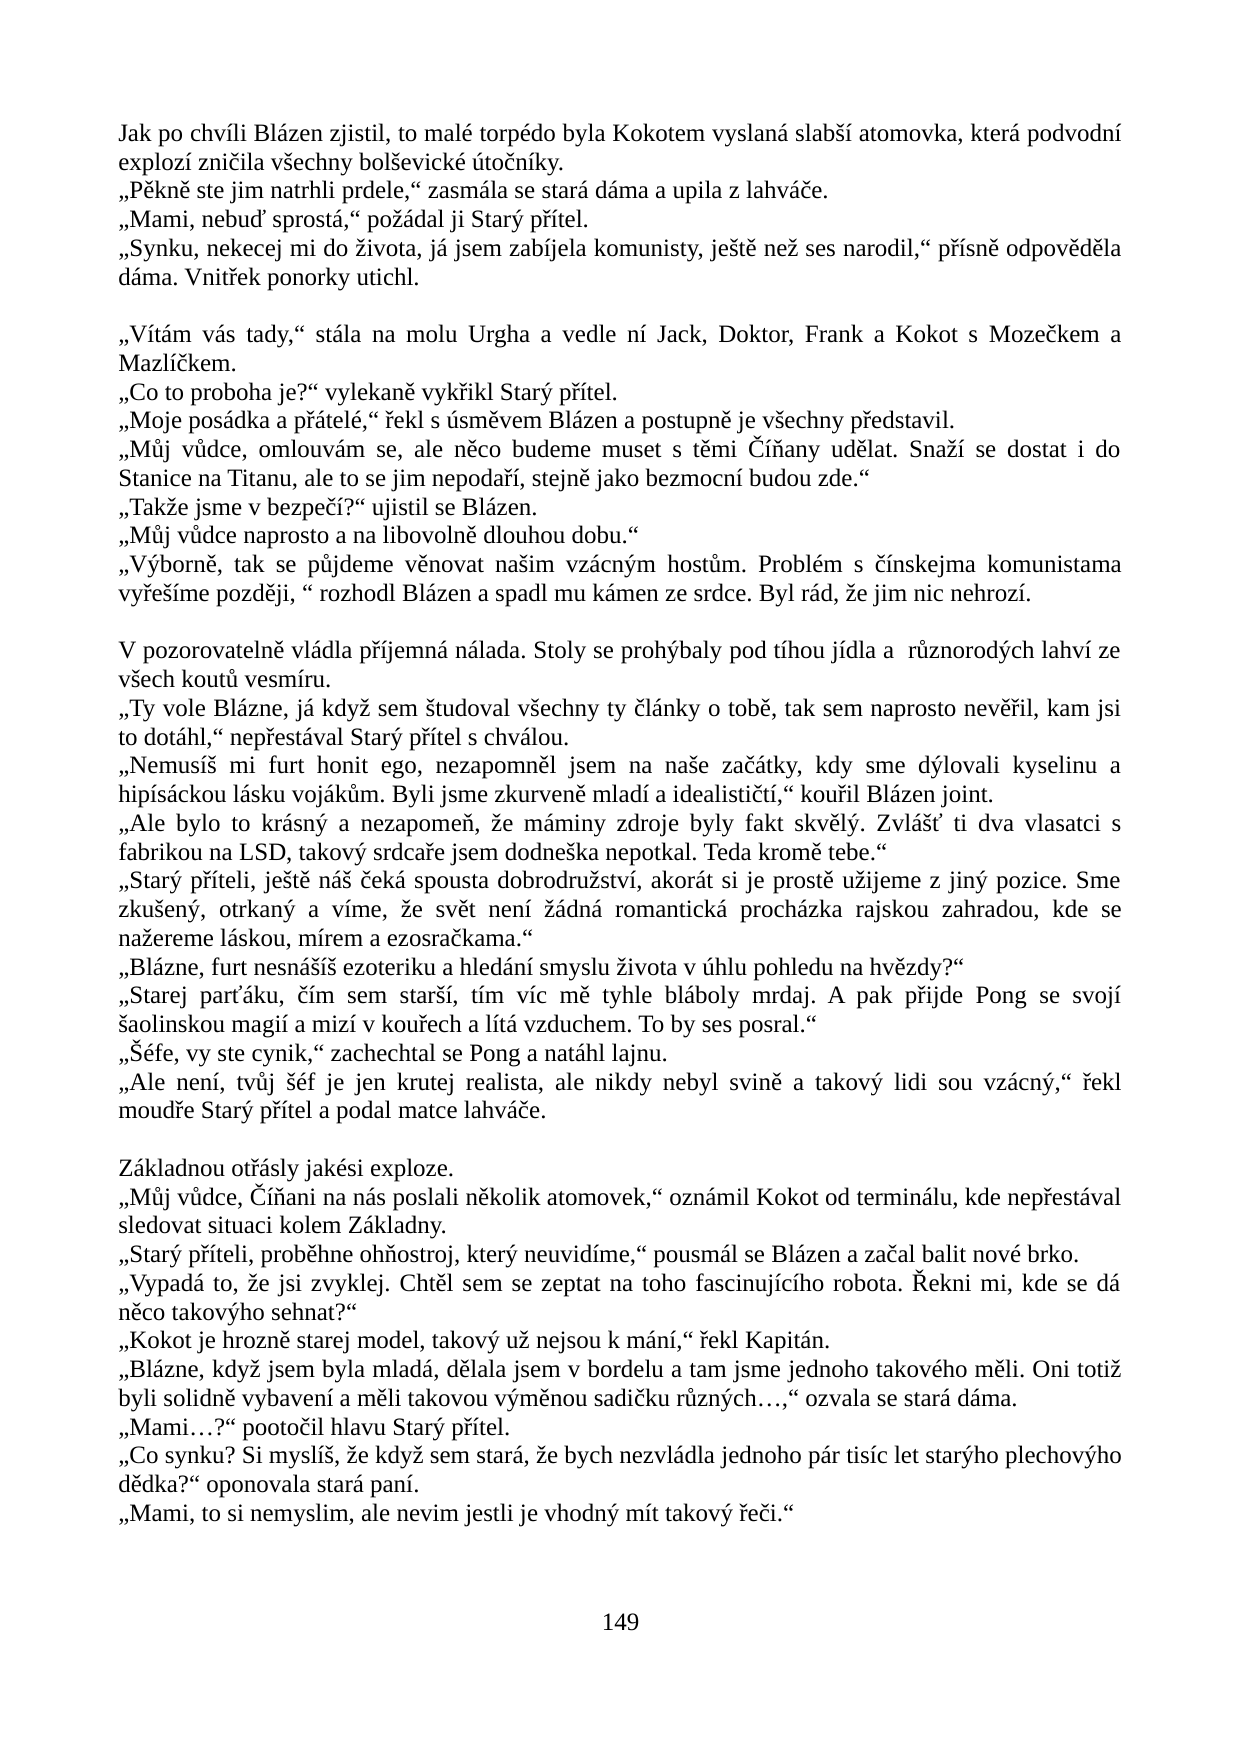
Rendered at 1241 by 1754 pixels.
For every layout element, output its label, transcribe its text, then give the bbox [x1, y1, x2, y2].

text „Mami, nebuď sprostá,“ požádal ji Starý přítel. [118, 204, 1122, 233]
text „Vítám vás tady,“ stála na molu Urgha a vedle ní Jack, Doktor, Frank a Kokot s Mozečkem a Mazlíčkem. [118, 319, 1122, 377]
text „Pěkně ste jim natrhli prdele,“ zasmála se stará dáma a upila z lahváče. [118, 176, 1122, 204]
text „Takže jsme v bezpečí?“ ujistil se Blázen. [118, 492, 1122, 521]
text „Ale bylo to krásný a nezapomeň, že máminy zdroje byly fakt skvělý. Zvlášť ti dva vlasatci s fabrikou na LSD, takový srdcaře jsem dodneška nepotkal. Teda kromě tebe.“ [118, 808, 1122, 866]
text „Starý příteli, proběhne ohňostroj, který neuvidíme,“ pousmál se Blázen a začal balit nové brko. [118, 1239, 1122, 1268]
text „Kokot je hrozně starej model, takový už nejsou k mání,“ řekl Kapitán. [118, 1326, 1122, 1354]
text „Blázne, když jsem byla mladá, dělala jsem v bordelu a tam jsme jednoho takového měli. Oni totiž byli solidně vybavení a měli takovou výměnou sadičku různých…,“ ozvala se stará dáma. [118, 1354, 1122, 1412]
text „Vypadá to, že jsi zvyklej. Chtěl sem se zeptat na toho fascinujícího robota. Řekni mi, kde se dá něco takovýho sehnat?“ [118, 1268, 1122, 1326]
text „Mami…?“ pootočil hlavu Starý přítel. [118, 1412, 1122, 1441]
text „Blázne, furt nesnášíš ezoteriku a hledání smyslu života v úhlu pohledu na hvězdy?“ [118, 952, 1122, 981]
text „Starý příteli, ještě náš čeká spousta dobrodružství, akorát si je prostě užijeme z jiný pozice. Sme zkušený, otrkaný a víme, že svět není žádná romantická procházka rajskou zahradou, kde se nažereme láskou, mírem a ezosračkama.“ [118, 866, 1122, 952]
text V pozorovatelně vládla příjemná nálada. Stoly se prohýbaly pod tíhou jídla a různorodých lahví ze všech koutů vesmíru. [118, 636, 1122, 693]
text „Můj vůdce, omlouvám se, ale něco budeme muset s těmi Číňany udělat. Snaží se dostat i do Stanice na Titanu, ale to se jim nepodaří, stejně jako bezmocní budou zde.“ [118, 434, 1122, 492]
text „Synku, nekecej mi do života, já jsem zabíjela komunisty, ještě než ses narodil,“ přísně odpověděla dáma. Vnitřek ponorky utichl. [118, 233, 1122, 291]
text „Co synku? Si myslíš, že když sem stará, že bych nezvládla jednoho pár tisíc let starýho plechovýho dědka?“ oponovala stará paní. [118, 1441, 1122, 1498]
text „Můj vůdce, Číňani na nás poslali několik atomovek,“ oznámil Kokot od terminálu, kde nepřestával sledovat situaci kolem Základny. [118, 1182, 1122, 1239]
text „Ale není, tvůj šéf je jen krutej realista, ale nikdy nebyl svině a takový lidi sou vzácný,“ řekl moudře Starý přítel a podal matce lahváče. [118, 1067, 1122, 1124]
text „Co to proboha je?“ vylekaně vykřikl Starý přítel. [118, 377, 1122, 406]
text „Nemusíš mi furt honit ego, nezapomněl jsem na naše začátky, kdy sme dýlovali kyselinu a hipísáckou lásku vojákům. Byli jsme zkurveně mladí a idealističtí,“ kouřil Blázen joint. [118, 751, 1122, 808]
text „Výborně, tak se půjdeme věnovat našim vzácným hostům. Problém s čínskejma komunistama vyřešíme později, “ rozhodl Blázen a spadl mu kámen ze srdce. Byl rád, že jim nic nehrozí. [118, 549, 1122, 607]
text „Moje posádka a přátelé,“ řekl s úsměvem Blázen a postupně je všechny představil. [118, 406, 1122, 434]
text „Ty vole Blázne, já když sem študoval všechny ty články o tobě, tak sem naprosto nevěřil, kam jsi to dotáhl,“ nepřestával Starý přítel s chválou. [118, 693, 1122, 751]
text Jak po chvíli Blázen zjistil, to malé torpédo byla Kokotem vyslaná slabší atomovka, která podvodní explozí zničila všechny bolševické útočníky. [118, 118, 1122, 176]
text „Starej parťáku, čím sem starší, tím víc mě tyhle bláboly mrdaj. A pak přijde Pong se svojí šaolinskou magií a mizí v kouřech a lítá vzduchem. To by ses posral.“ [118, 981, 1122, 1038]
text Základnou otřásly jakési exploze. [118, 1153, 1122, 1182]
text „Můj vůdce naprosto a na libovolně dlouhou dobu.“ [118, 521, 1122, 549]
text „Mami, to si nemyslim, ale nevim jestli je vhodný mít takový řeči.“ [118, 1498, 1122, 1527]
text „Šéfe, vy ste cynik,“ zachechtal se Pong a natáhl lajnu. [118, 1038, 1122, 1067]
